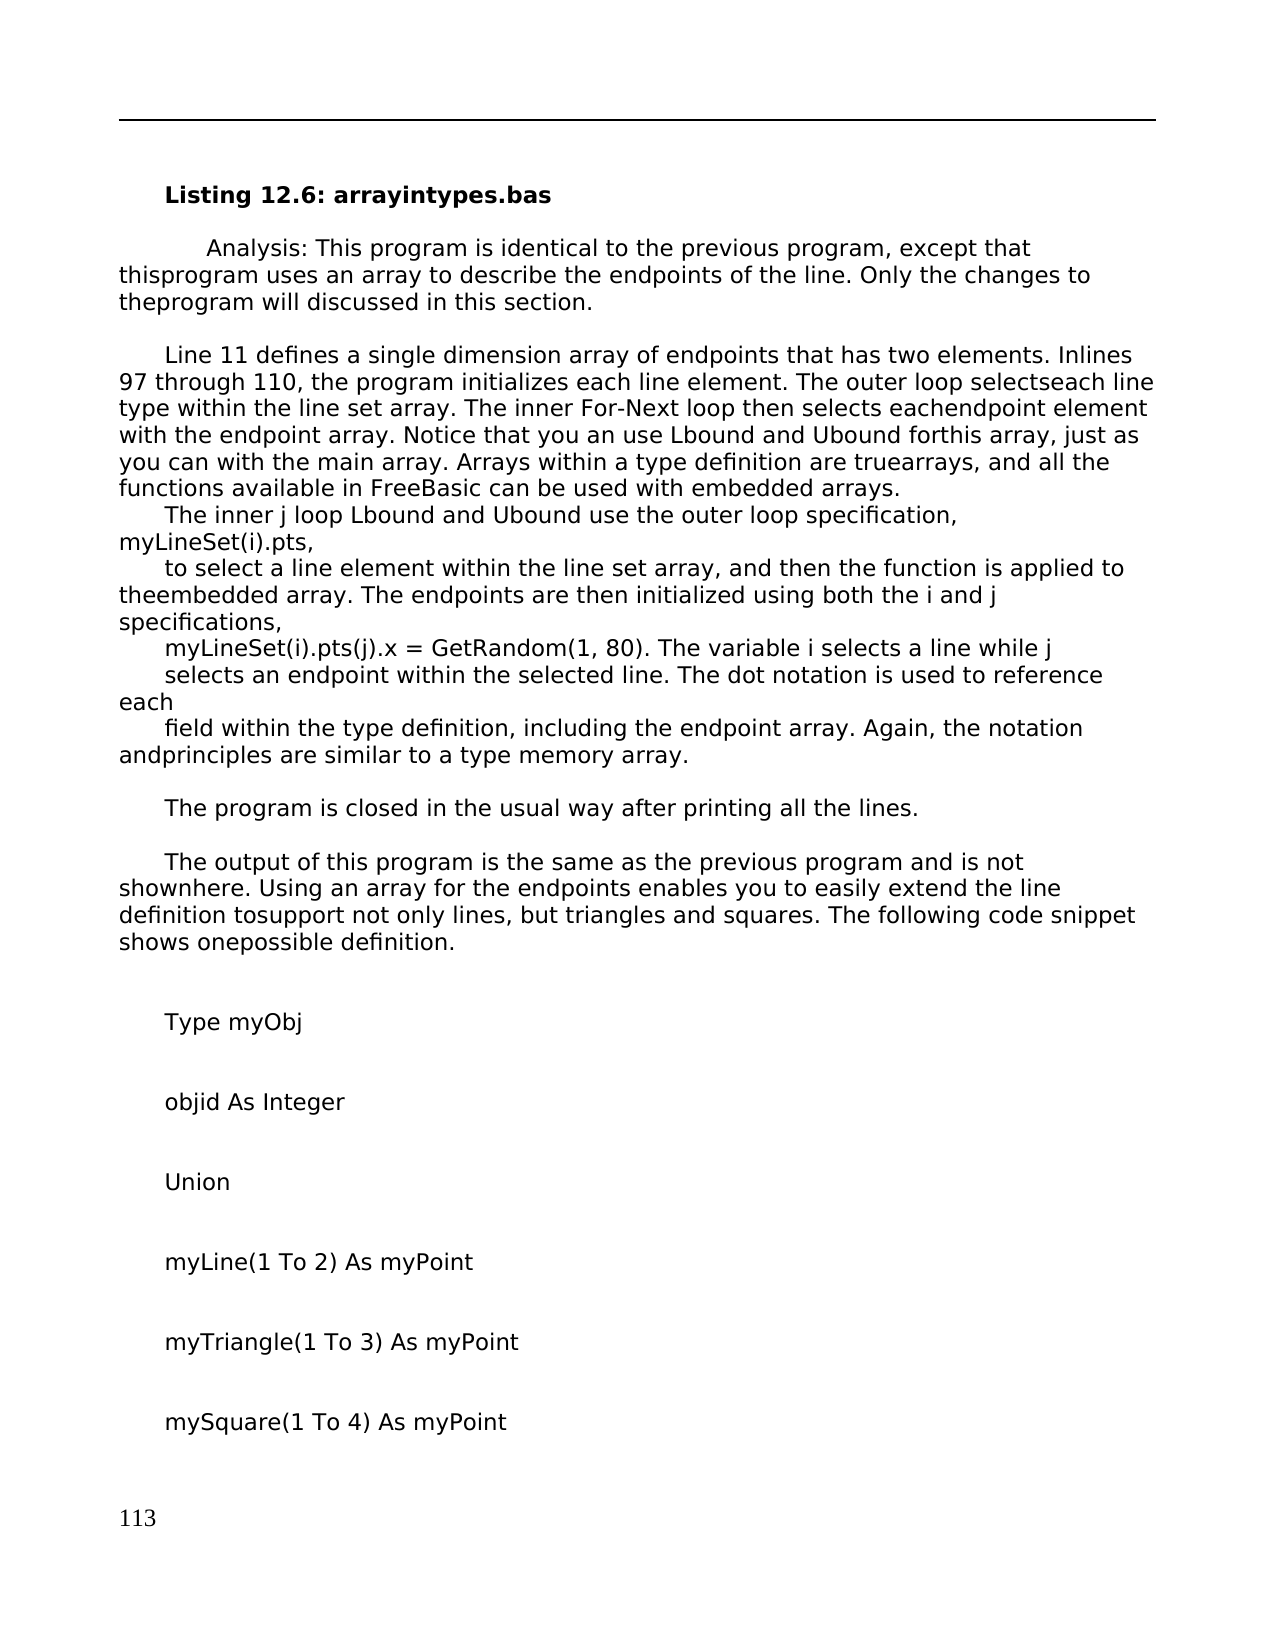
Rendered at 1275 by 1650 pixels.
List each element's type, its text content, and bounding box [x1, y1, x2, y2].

text myLineSet(i).pts(j).x = GetRandom(1, 80). The variable i selects a line while j [118, 636, 1156, 662]
text myLine(1 To 2) As myPoint [118, 1249, 1156, 1276]
text field within the type definition, including the endpoint array. Again, the notation andprinciples are similar to a type memory array. [118, 716, 1156, 769]
text The output of this program is the same as the previous program and is not shownhere. Using an array for the endpoints enables you to easily extend the line definition tosupport not only lines, but triangles and squares. The following code snippet shows onepossible definition. [118, 849, 1156, 956]
text selects an endpoint within the selected line. The dot notation is used to reference each [118, 662, 1156, 716]
text Analysis: This program is identical to the previous program, except that thisprogram uses an array to describe the endpoints of the line. Only the changes to theprogram will discussed in this section. [118, 236, 1156, 316]
text objid As Integer [118, 1089, 1156, 1116]
text Listing 12.6: arrayintypes.bas [118, 182, 1156, 209]
text to select a line element within the line set array, and then the function is applied to theembedded array. The endpoints are then initialized using both the i and j specifications, [118, 556, 1156, 636]
text Line 11 defines a single dimension array of endpoints that has two elements. Inlines 97 through 110, the program initializes each line element. The outer loop selectseach line type within the line set array. The inner For-Next loop then selects eachendpoint element with the endpoint array. Notice that you an use Lbound and Ubound forthis array, just as you can with the main array. Arrays within a type definition are truearrays, and all the functions available in FreeBasic can be used with embedded arrays. [118, 342, 1156, 502]
text Union [118, 1169, 1156, 1196]
text myTriangle(1 To 3) As myPoint [118, 1329, 1156, 1356]
text The program is closed in the usual way after printing all the lines. [118, 796, 1156, 822]
text Type myObj [118, 1009, 1156, 1036]
text The inner j loop Lbound and Ubound use the outer loop specification, myLineSet(i).pts, [118, 502, 1156, 556]
text mySquare(1 To 4) As myPoint [118, 1409, 1156, 1436]
